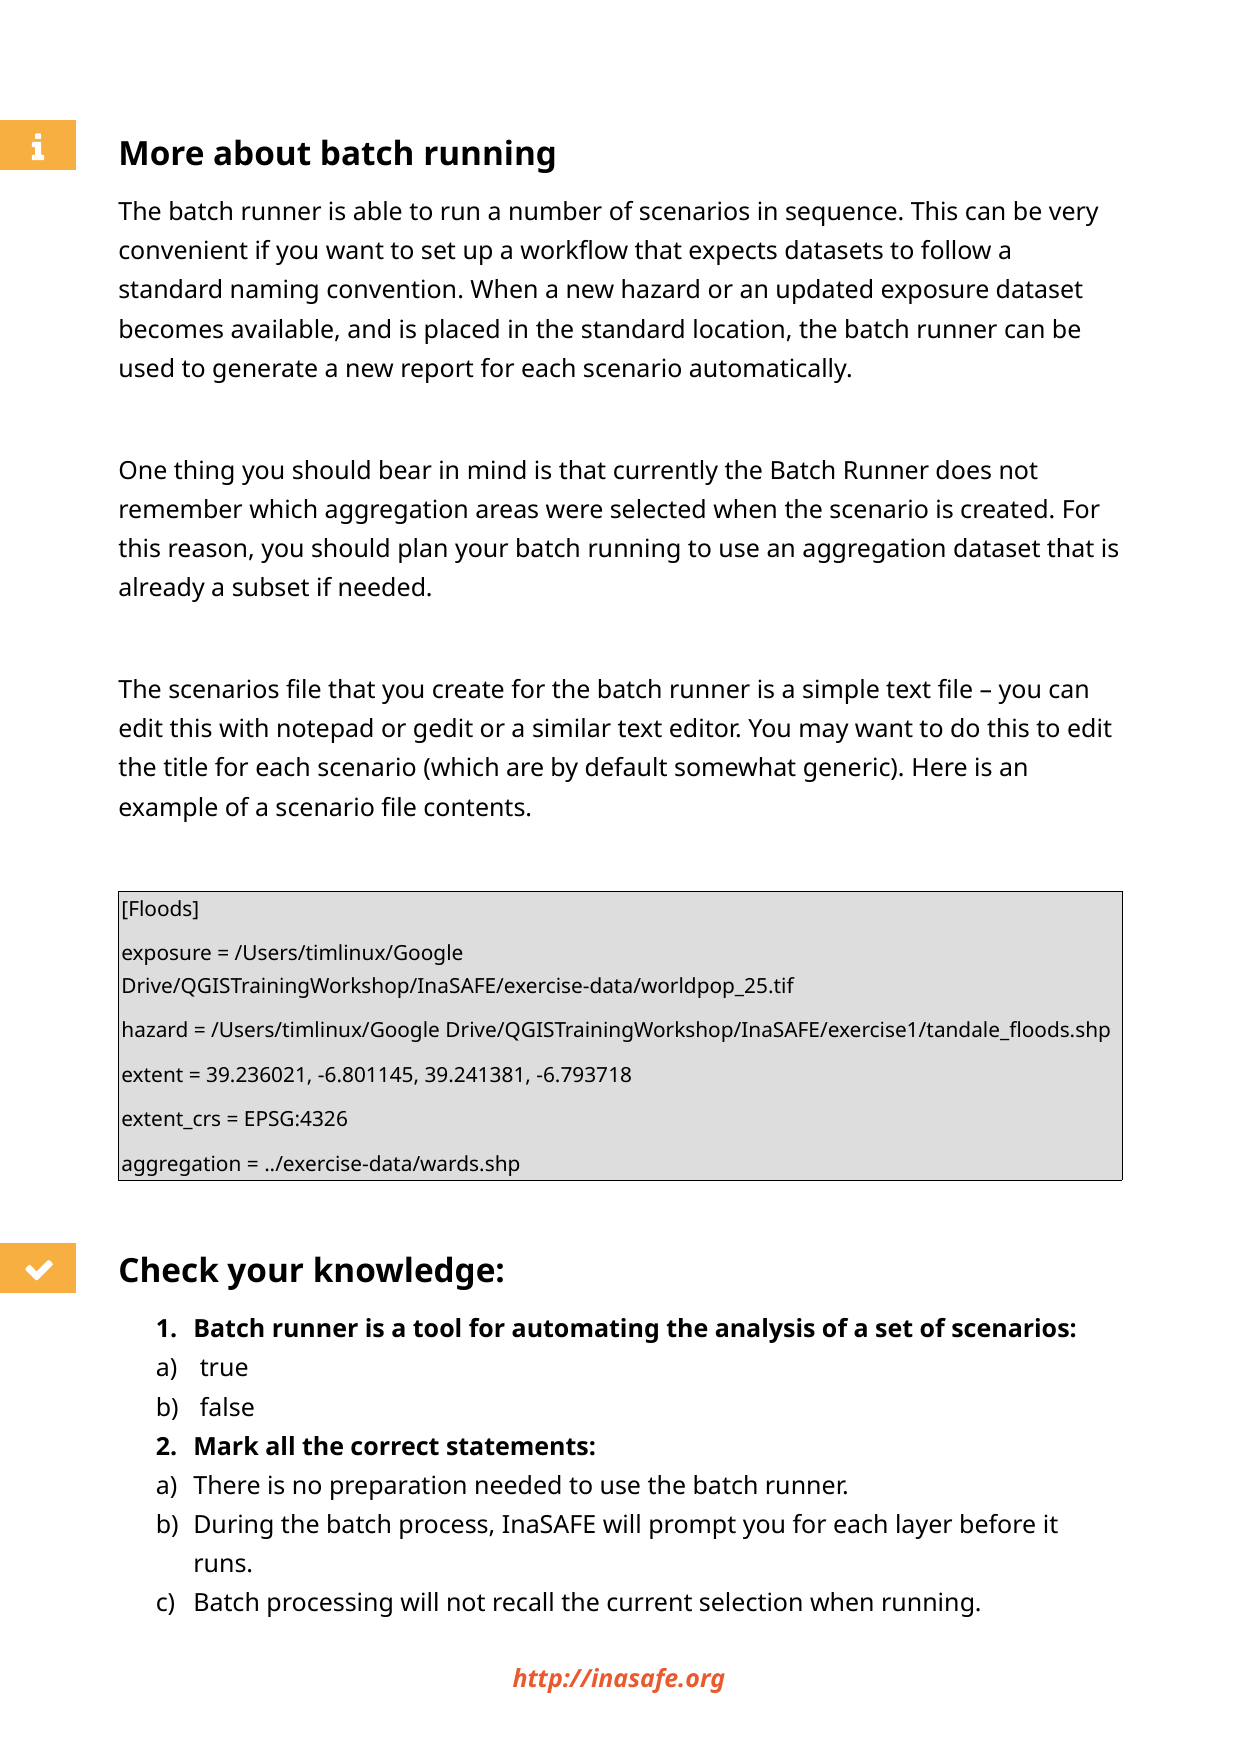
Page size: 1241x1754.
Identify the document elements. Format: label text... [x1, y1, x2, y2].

list During the batch process, InaSAFE will prompt you for each layer before it runs. [156, 1507, 1122, 1580]
subtitle Check your knowledge: [118, 1247, 1122, 1292]
text One thing you should bear in mind is that currently the Batch Runner does not remember which aggregation areas were selected when the scenario is created. For this reason, you should plan your batch running to use an aggregation dataset that is already a subset if needed. [118, 452, 1122, 604]
text exposure = /Users/timlinux/Google Drive/QGISTrainingWorkshop/InaSAFE/exercise-data/worldpop_25.tif [119, 936, 1122, 999]
text extent = 39.236021, -6.801145, 39.241381, -6.793718 [119, 1057, 1122, 1088]
subtitle More about batch running [118, 130, 1122, 175]
text The scenarios file that you create for the batch runner is a simple text file – you can edit this with notepad or gedit or a similar text editor. You may want to do this to edit the title for each scenario (which are by default somewhat generic). Here is an example of a scenario file contents. [118, 672, 1122, 823]
list There is no preparation needed to use the batch runner. [156, 1468, 1122, 1502]
text aggregation = ../exercise-data/wards.shp [119, 1146, 1122, 1180]
text hazard = /Users/timlinux/Google Drive/QGISTrainingWorkshop/InaSAFE/exercise1/tandale_floods.shp [119, 1012, 1122, 1044]
list Mark all the correct statements: [156, 1428, 1122, 1462]
list true [156, 1350, 1122, 1384]
text The batch runner is able to run a number of scenarios in sequence. This can be very convenient if you want to set up a workflow that expects datasets to follow a standard naming convention. When a new hazard or an updated exposure dataset becomes available, and is placed in the standard location, the batch runner can be used to generate a new report for each scenario automatically. [118, 194, 1122, 384]
list Batch processing will not recall the current selection when running. [156, 1585, 1122, 1619]
text extent_crs = EPSG:4326 [119, 1101, 1122, 1133]
text [Floods] [119, 892, 1122, 923]
list false [156, 1389, 1122, 1423]
list Batch runner is a tool for automating the analysis of a set of scenarios: [156, 1311, 1122, 1345]
